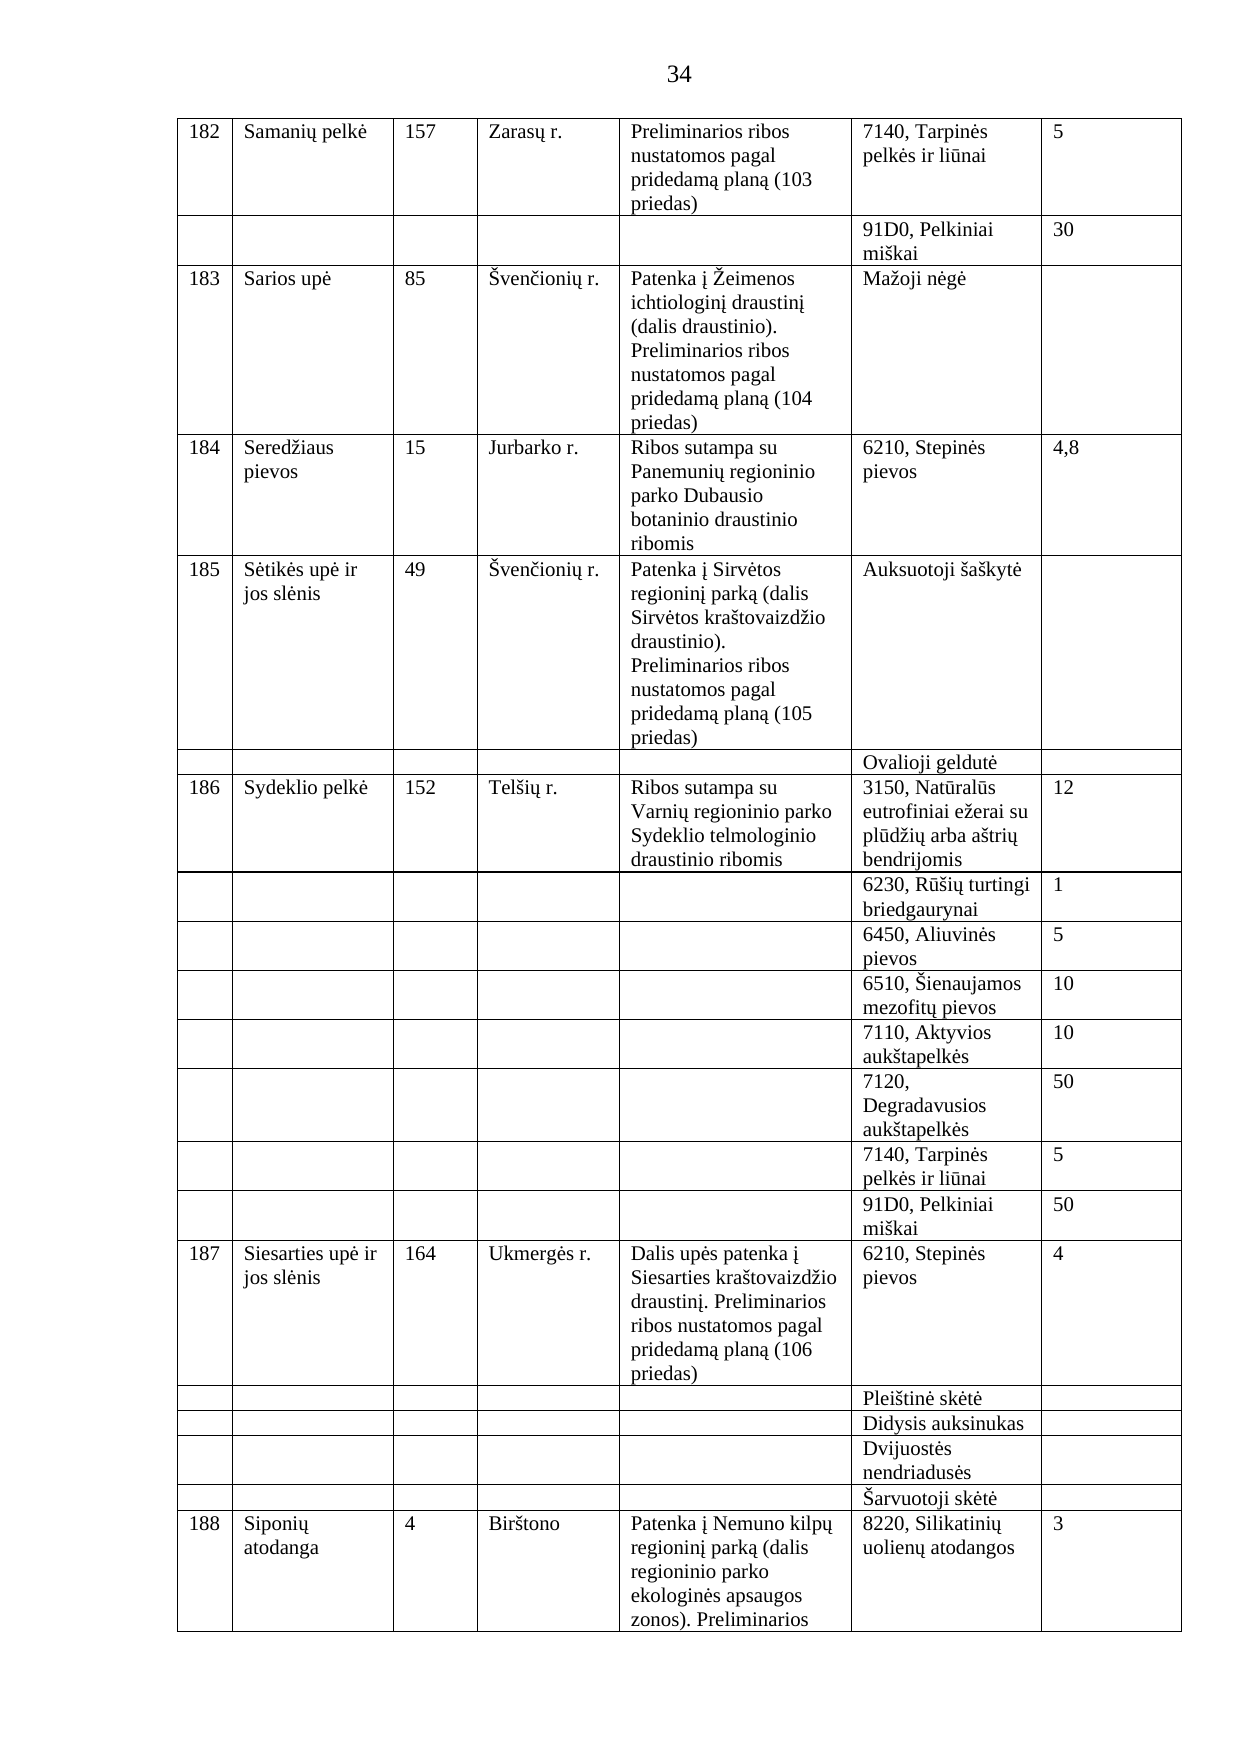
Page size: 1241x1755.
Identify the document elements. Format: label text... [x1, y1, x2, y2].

table_cell [178, 922, 232, 970]
table_cell [178, 1436, 232, 1484]
table_cell [178, 1191, 232, 1239]
table_cell 12 [1042, 775, 1181, 871]
table_cell [394, 1191, 477, 1239]
table_cell 30 [1042, 216, 1181, 264]
table_cell [1042, 1411, 1181, 1435]
table_cell Patenka į Žeimenos ichtiologinį draustinį (dalis draustinio). Preliminarios ribos nustatomos pagal pridedamą planą (104 priedas) [620, 266, 851, 434]
table_cell Ukmergės r. [478, 1241, 619, 1385]
table_cell 7120, Degradavusios aukštapelkės [852, 1069, 1041, 1141]
table_cell [620, 1020, 851, 1068]
table_cell Dvijuostės nendriadusės [852, 1436, 1041, 1484]
table_cell 5 [1042, 1142, 1181, 1190]
table_cell [394, 1069, 477, 1141]
table_cell 6210, Stepinės pievos [852, 435, 1041, 555]
table_cell [1042, 1386, 1181, 1410]
table_cell [620, 1142, 851, 1190]
table_cell [178, 971, 232, 1019]
table_cell [178, 1069, 232, 1141]
table_cell 50 [1042, 1191, 1181, 1239]
table_cell [394, 216, 477, 264]
table_cell Auksuotoji šaškytė [852, 556, 1041, 749]
table_cell [478, 1191, 619, 1239]
table_cell [478, 1069, 619, 1141]
table_cell 184 [178, 435, 232, 555]
table_cell 188 [178, 1511, 232, 1631]
table_cell Patenka į Sirvėtos regioninį parką (dalis Sirvėtos kraštovaizdžio draustinio). Preliminarios ribos nustatomos pagal pridedamą planą (105 priedas) [620, 556, 851, 749]
table_cell 10 [1042, 1020, 1181, 1068]
table_cell Sėtikės upė ir jos slėnis [233, 556, 393, 749]
table_cell 1 [1042, 873, 1181, 921]
table_cell Jurbarko r. [478, 435, 619, 555]
table_cell [233, 971, 393, 1019]
table_cell [178, 873, 232, 921]
table_cell [394, 1020, 477, 1068]
table_cell [233, 1485, 393, 1509]
table_cell [233, 1386, 393, 1410]
table_cell 3 [1042, 1511, 1181, 1631]
table_cell [233, 1191, 393, 1239]
table_cell [478, 1411, 619, 1435]
table_cell [620, 1191, 851, 1239]
table_cell [620, 1069, 851, 1141]
table_cell Šarvuotoji skėtė [852, 1485, 1041, 1509]
table_cell [178, 1386, 232, 1410]
table_cell 4,8 [1042, 435, 1181, 555]
table_cell [233, 750, 393, 774]
table_cell [478, 873, 619, 921]
table_cell 91D0, Pelkiniai miškai [852, 216, 1041, 264]
table_cell [478, 1386, 619, 1410]
table_cell Birštono [478, 1511, 619, 1631]
table_cell 6510, Šienaujamos mezofitų pievos [852, 971, 1041, 1019]
table_cell [620, 922, 851, 970]
table_cell [394, 1485, 477, 1509]
table_cell [394, 971, 477, 1019]
table_cell [178, 1142, 232, 1190]
table_cell 186 [178, 775, 232, 871]
table_cell 85 [394, 266, 477, 434]
table_cell 183 [178, 266, 232, 434]
table_cell 6450, Aliuvinės pievos [852, 922, 1041, 970]
table_cell Švenčionių r. [478, 266, 619, 434]
table_cell Samanių pelkė [233, 119, 393, 215]
table_cell 7140, Tarpinės pelkės ir liūnai [852, 119, 1041, 215]
table_cell [394, 750, 477, 774]
table_cell Siesarties upė ir jos slėnis [233, 1241, 393, 1385]
table_cell 8220, Silikatinių uolienų atodangos [852, 1511, 1041, 1631]
table_cell [620, 1386, 851, 1410]
table_cell [394, 873, 477, 921]
table_cell Didysis auksinukas [852, 1411, 1041, 1435]
table_cell Sarios upė [233, 266, 393, 434]
table_cell Siponių atodanga [233, 1511, 393, 1631]
table_cell 6230, Rūšių turtingi briedgaurynai [852, 873, 1041, 921]
table_cell Sydeklio pelkė [233, 775, 393, 871]
table_cell Ovalioji geldutė [852, 750, 1041, 774]
table_cell Seredžiaus pievos [233, 435, 393, 555]
table_cell [1042, 266, 1181, 434]
table_cell [394, 1411, 477, 1435]
table_cell [394, 1386, 477, 1410]
table_cell 3150, Natūralūs eutrofiniai ežerai su plūdžių arba aštrių bendrijomis [852, 775, 1041, 871]
table_cell [178, 1411, 232, 1435]
table_cell [478, 1020, 619, 1068]
table_cell [233, 1020, 393, 1068]
table_cell 7110, Aktyvios aukštapelkės [852, 1020, 1041, 1068]
table_cell Ribos sutampa su Panemunių regioninio parko Dubausio botaninio draustinio ribomis [620, 435, 851, 555]
table_cell [233, 1436, 393, 1484]
table_cell 187 [178, 1241, 232, 1385]
table_cell [620, 750, 851, 774]
table_cell [178, 216, 232, 264]
table_cell 15 [394, 435, 477, 555]
table_cell [1042, 556, 1181, 749]
table_cell 157 [394, 119, 477, 215]
table_cell [233, 216, 393, 264]
table_cell Telšių r. [478, 775, 619, 871]
table_cell [478, 216, 619, 264]
table_cell [620, 873, 851, 921]
table_cell [1042, 750, 1181, 774]
table_cell 10 [1042, 971, 1181, 1019]
table_cell [394, 922, 477, 970]
table_cell [620, 216, 851, 264]
table_cell 5 [1042, 119, 1181, 215]
table_cell [478, 750, 619, 774]
table_cell [620, 1436, 851, 1484]
table_cell 6210, Stepinės pievos [852, 1241, 1041, 1385]
table_cell 4 [1042, 1241, 1181, 1385]
table_cell [394, 1436, 477, 1484]
table_cell [1042, 1436, 1181, 1484]
table_cell 164 [394, 1241, 477, 1385]
table_cell [394, 1142, 477, 1190]
table_cell [233, 873, 393, 921]
table_cell [478, 1485, 619, 1509]
table_cell [233, 922, 393, 970]
table_cell Ribos sutampa su Varnių regioninio parko Sydeklio telmologinio draustinio ribomis [620, 775, 851, 871]
table_cell [178, 1485, 232, 1509]
table_cell Patenka į Nemuno kilpų regioninį parką (dalis regioninio parko ekologinės apsaugos zonos). Preliminarios [620, 1511, 851, 1631]
table_cell 4 [394, 1511, 477, 1631]
table_cell 185 [178, 556, 232, 749]
table_cell 5 [1042, 922, 1181, 970]
table_cell [233, 1142, 393, 1190]
table_cell Preliminarios ribos nustatomos pagal pridedamą planą (103 priedas) [620, 119, 851, 215]
table_cell Švenčionių r. [478, 556, 619, 749]
table_cell [233, 1411, 393, 1435]
table_cell [620, 971, 851, 1019]
table_cell 152 [394, 775, 477, 871]
table_cell [478, 1142, 619, 1190]
table_cell [233, 1069, 393, 1141]
table_cell [620, 1485, 851, 1509]
table_cell 7140, Tarpinės pelkės ir liūnai [852, 1142, 1041, 1190]
table_cell [620, 1411, 851, 1435]
table_cell Pleištinė skėtė [852, 1386, 1041, 1410]
table_cell 182 [178, 119, 232, 215]
table_cell Dalis upės patenka į Siesarties kraštovaizdžio draustinį. Preliminarios ribos nustatomos pagal pridedamą planą (106 priedas) [620, 1241, 851, 1385]
table_cell [178, 750, 232, 774]
table_cell 91D0, Pelkiniai miškai [852, 1191, 1041, 1239]
table_cell [478, 971, 619, 1019]
table_cell 49 [394, 556, 477, 749]
table_cell [178, 1020, 232, 1068]
table_cell 50 [1042, 1069, 1181, 1141]
table_cell [478, 1436, 619, 1484]
table_cell Zarasų r. [478, 119, 619, 215]
table_cell Mažoji nėgė [852, 266, 1041, 434]
table_cell [1042, 1485, 1181, 1509]
table_cell [478, 922, 619, 970]
